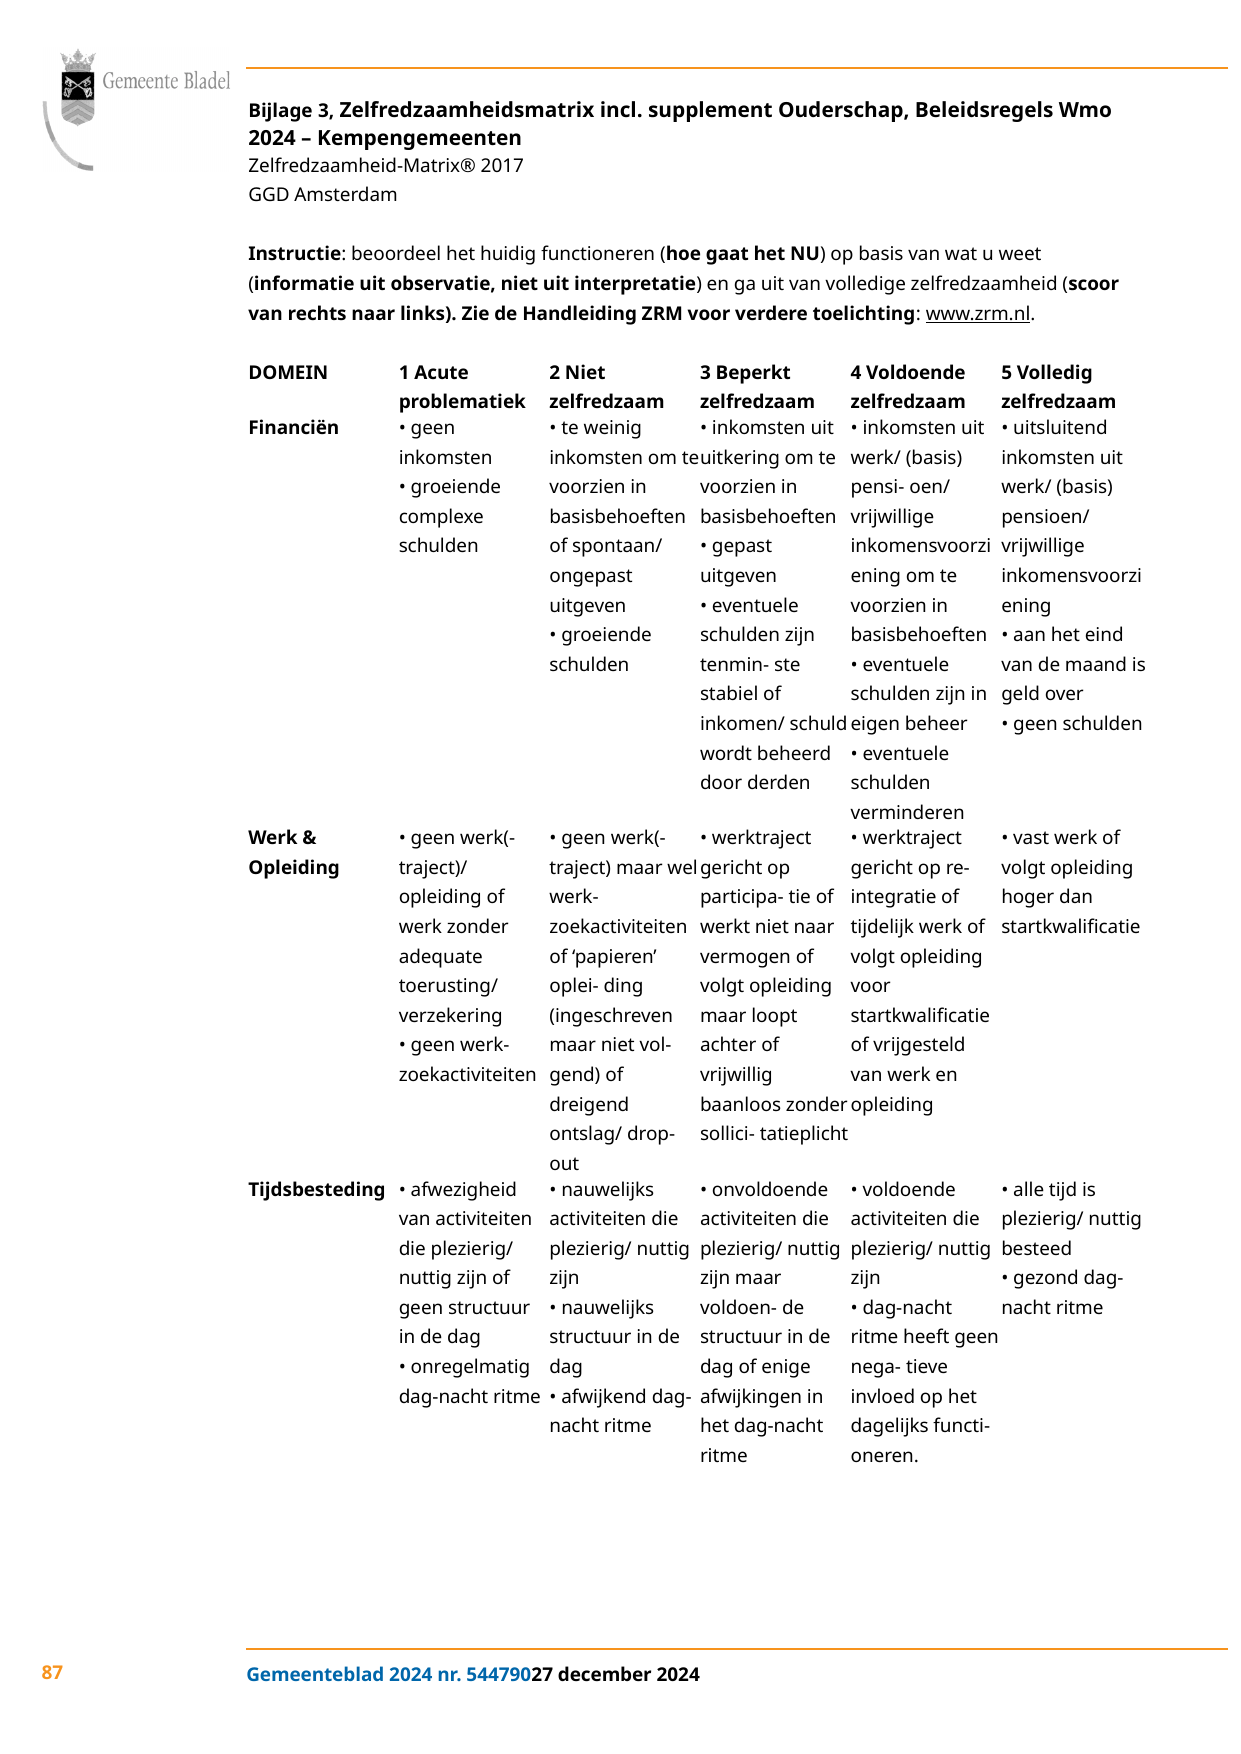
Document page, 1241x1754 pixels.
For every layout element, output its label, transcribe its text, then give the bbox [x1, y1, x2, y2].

table_cell • inkomsten uit werk/ (basis) pensi- oen/ vrijwillige inkomensvoorziening om te voorzien in basisbehoeften • eventuele schulden zijn in eigen beheer • eventuele schulden verminderen [850, 414, 1001, 824]
picture [41, 47, 231, 172]
table_cell • vast werk of volgt opleiding hoger dan startkwalificatie [1001, 825, 1152, 1176]
table_cell • nauwelijks activiteiten die plezierig/ nuttig zijn • nauwelijks structuur in de dag • afwijkend dag-nacht ritme [549, 1176, 700, 1468]
table_cell Financiën [248, 414, 398, 824]
table_cell • geen inkomsten • groeiende complexe schulden [399, 414, 549, 824]
text Bijlage 3, Zelfredzaamheidsmatrix incl. supplement Ouderschap, Beleidsregels Wmo 2024 – Kempengemeenten [248, 95, 1152, 152]
table_cell Tijdsbesteding [248, 1176, 398, 1468]
text GGD Amsterdam [248, 181, 1152, 207]
table_cell • onvoldoende activiteiten die plezierig/ nuttig zijn maar voldoen- de structuur in de dag of enige afwijkingen in het dag-nacht ritme [700, 1176, 850, 1468]
table_cell • werktraject gericht op participa- tie of werkt niet naar vermogen of volgt opleiding maar loopt achter of vrijwillig baanloos zonder sollici- tatieplicht [700, 825, 850, 1176]
table_cell Werk & Opleiding [248, 825, 398, 1176]
table_cell • geen werk(-traject)/ opleiding of werk zonder adequate toerusting/ verzekering • geen werk-zoekactiviteiten [399, 825, 549, 1176]
table_header 3 Beperkt zelfredzaam [700, 359, 850, 414]
table_header DOMEIN [248, 359, 398, 414]
table_cell • geen werk(-traject) maar wel werk- zoekactiviteiten of ‘papieren’ oplei- ding (ingeschreven maar niet vol- gend) of dreigend ontslag/ drop-out [549, 825, 700, 1176]
table_cell • voldoende activiteiten die plezierig/ nuttig zijn • dag-nacht ritme heeft geen nega- tieve invloed op het dagelijks functi- oneren. [850, 1176, 1001, 1468]
table_cell • uitsluitend inkomsten uit werk/ (basis) pensioen/ vrijwillige inkomensvoorziening • aan het eind van de maand is geld over • geen schulden [1001, 414, 1152, 824]
table_cell • te weinig inkomsten om te voorzien in basisbehoeften of spontaan/ ongepast uitgeven • groeiende schulden [549, 414, 700, 824]
text Zelfredzaamheid-Matrix® 2017 [248, 152, 1152, 177]
table_header 5 Volledig zelfredzaam [1001, 359, 1152, 414]
table_cell • inkomsten uit uitkering om te voorzien in basisbehoeften • gepast uitgeven • eventuele schulden zijn tenmin- ste stabiel of inkomen/ schuld wordt beheerd door derden [700, 414, 850, 824]
table_cell • afwezigheid van activiteiten die plezierig/ nuttig zijn of geen structuur in de dag • onregelmatig dag-nacht ritme [399, 1176, 549, 1468]
table_cell • werktraject gericht op re-integratie of tijdelijk werk of volgt opleiding voor startkwalificatie of vrijgesteld van werk en opleiding [850, 825, 1001, 1176]
table_header 1 Acute problematiek [399, 359, 549, 414]
text Instructie: beoordeel het huidig functioneren (hoe gaat het NU) op basis van wat u weet (informatie uit observatie, niet uit interpretatie) en ga uit van volledige zelfredzaamheid (scoor van rechts naar links). Zie de Handleiding ZRM voor verdere toelichting: www.zrm.nl. [248, 241, 1152, 325]
table_cell • alle tijd is plezierig/ nuttig besteed • gezond dag-nacht ritme [1001, 1176, 1152, 1468]
table_header 2 Niet zelfredzaam [549, 359, 700, 414]
table_header 4 Voldoende zelfredzaam [850, 359, 1001, 414]
